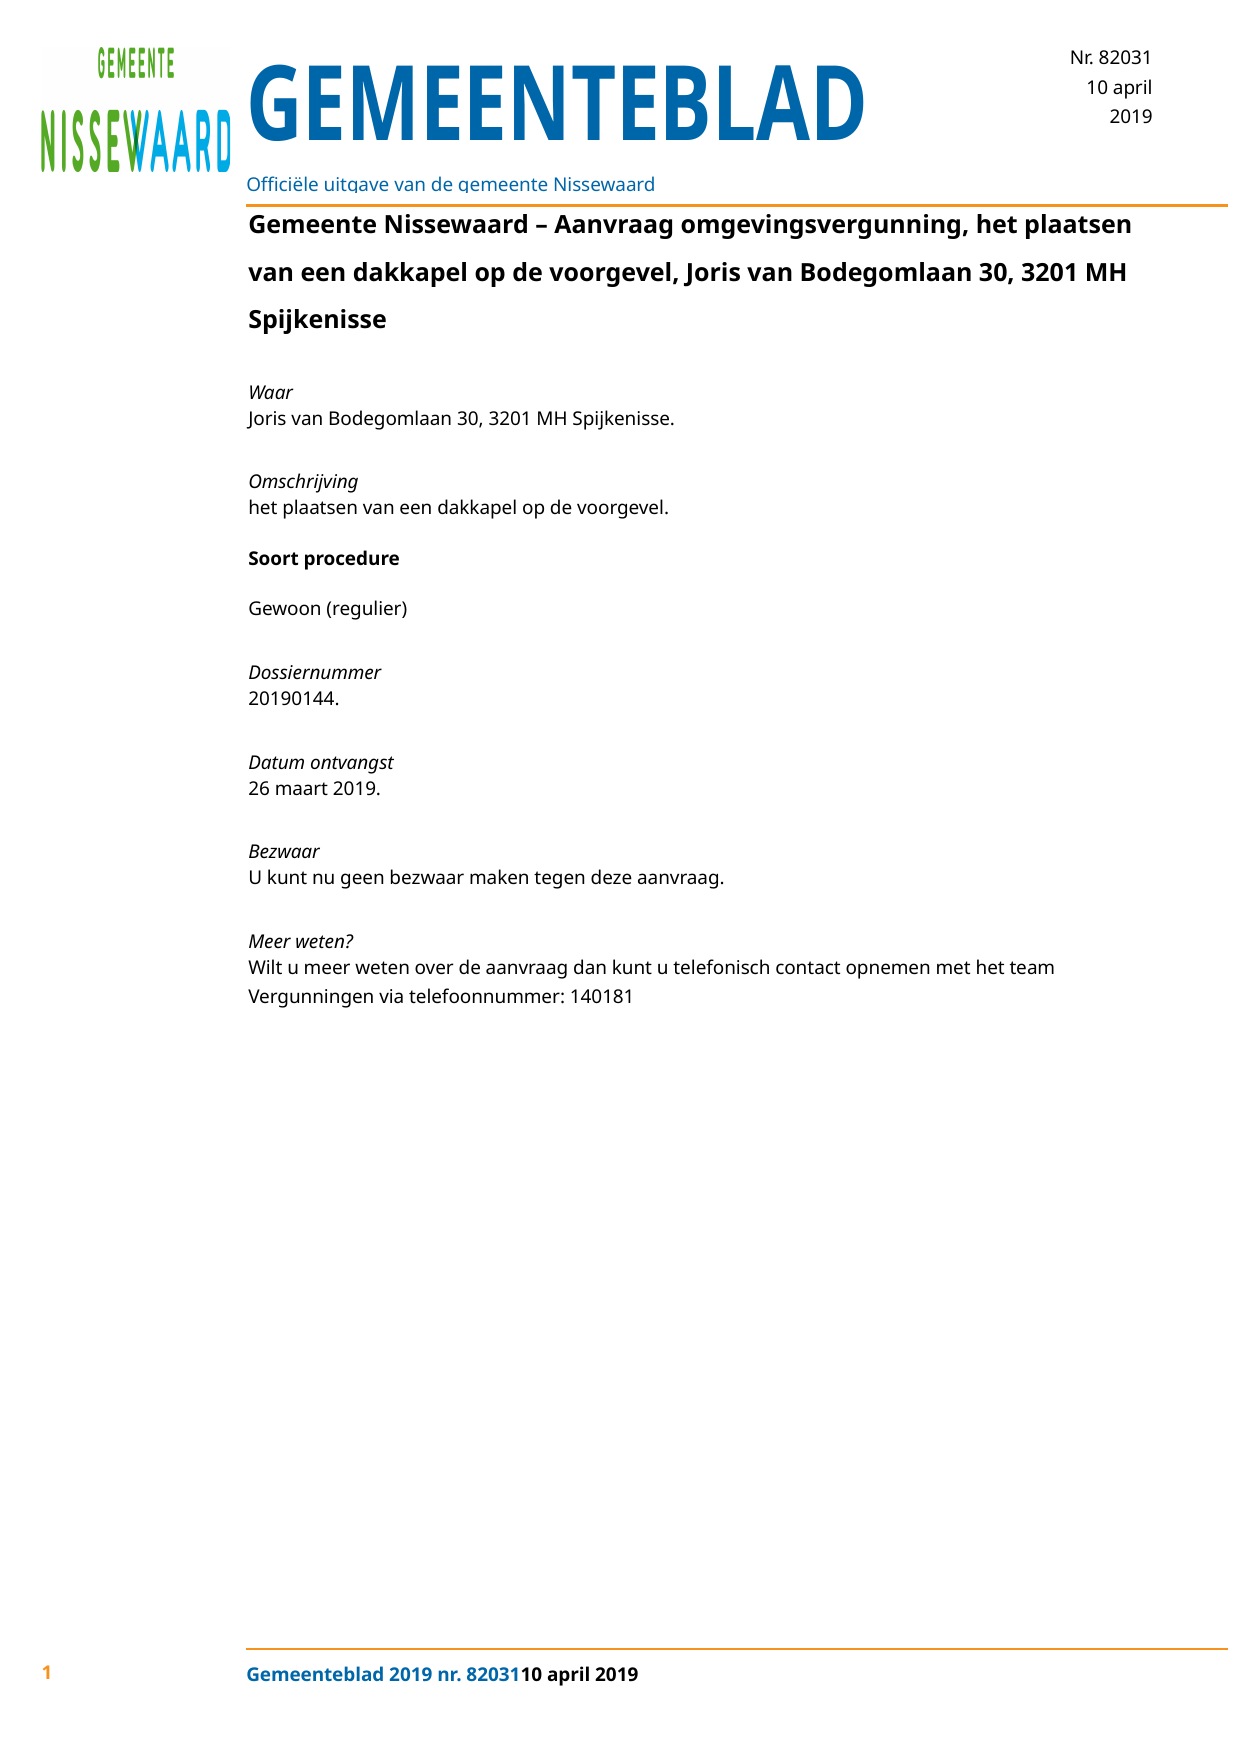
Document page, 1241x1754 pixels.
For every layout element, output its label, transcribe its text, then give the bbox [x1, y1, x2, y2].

picture [200, 151, 206, 172]
text het plaatsen van een dakkapel op de voorgevel. [248, 494, 1152, 520]
text Wilt u meer weten over de aanvraag dan kunt u telefonisch contact opnemen met het team Vergunningen via telefoonnummer: 140181 [248, 954, 1152, 1009]
picture [176, 157, 187, 172]
text Gemeente Nissewaard – Aanvraag omgevingsvergunning, het plaatsen van een dakkapel op de voorgevel, Joris van Bodegomlaan 30, 3201 MH Spijkenisse [248, 207, 1152, 336]
text 26 maart 2019. [248, 775, 1152, 800]
text U kunt nu geen bezwaar maken tegen deze aanvraag. [248, 864, 1152, 890]
text Meer weten? [248, 928, 1152, 954]
picture [41, 47, 231, 172]
text Gewoon (regulier) [248, 595, 1152, 621]
text Soort procedure [248, 545, 1152, 571]
picture [154, 157, 165, 172]
text Joris van Bodegomlaan 30, 3201 MH Spijkenisse. [248, 405, 1152, 431]
text Dossiernummer [248, 659, 1152, 685]
text Datum ontvangst [248, 749, 1152, 775]
text Waar [248, 379, 1152, 405]
text Omschrijving [248, 469, 1152, 494]
picture [201, 122, 206, 138]
text Bezwaar [248, 839, 1152, 864]
text 20190144. [248, 685, 1152, 711]
picture [222, 122, 227, 160]
